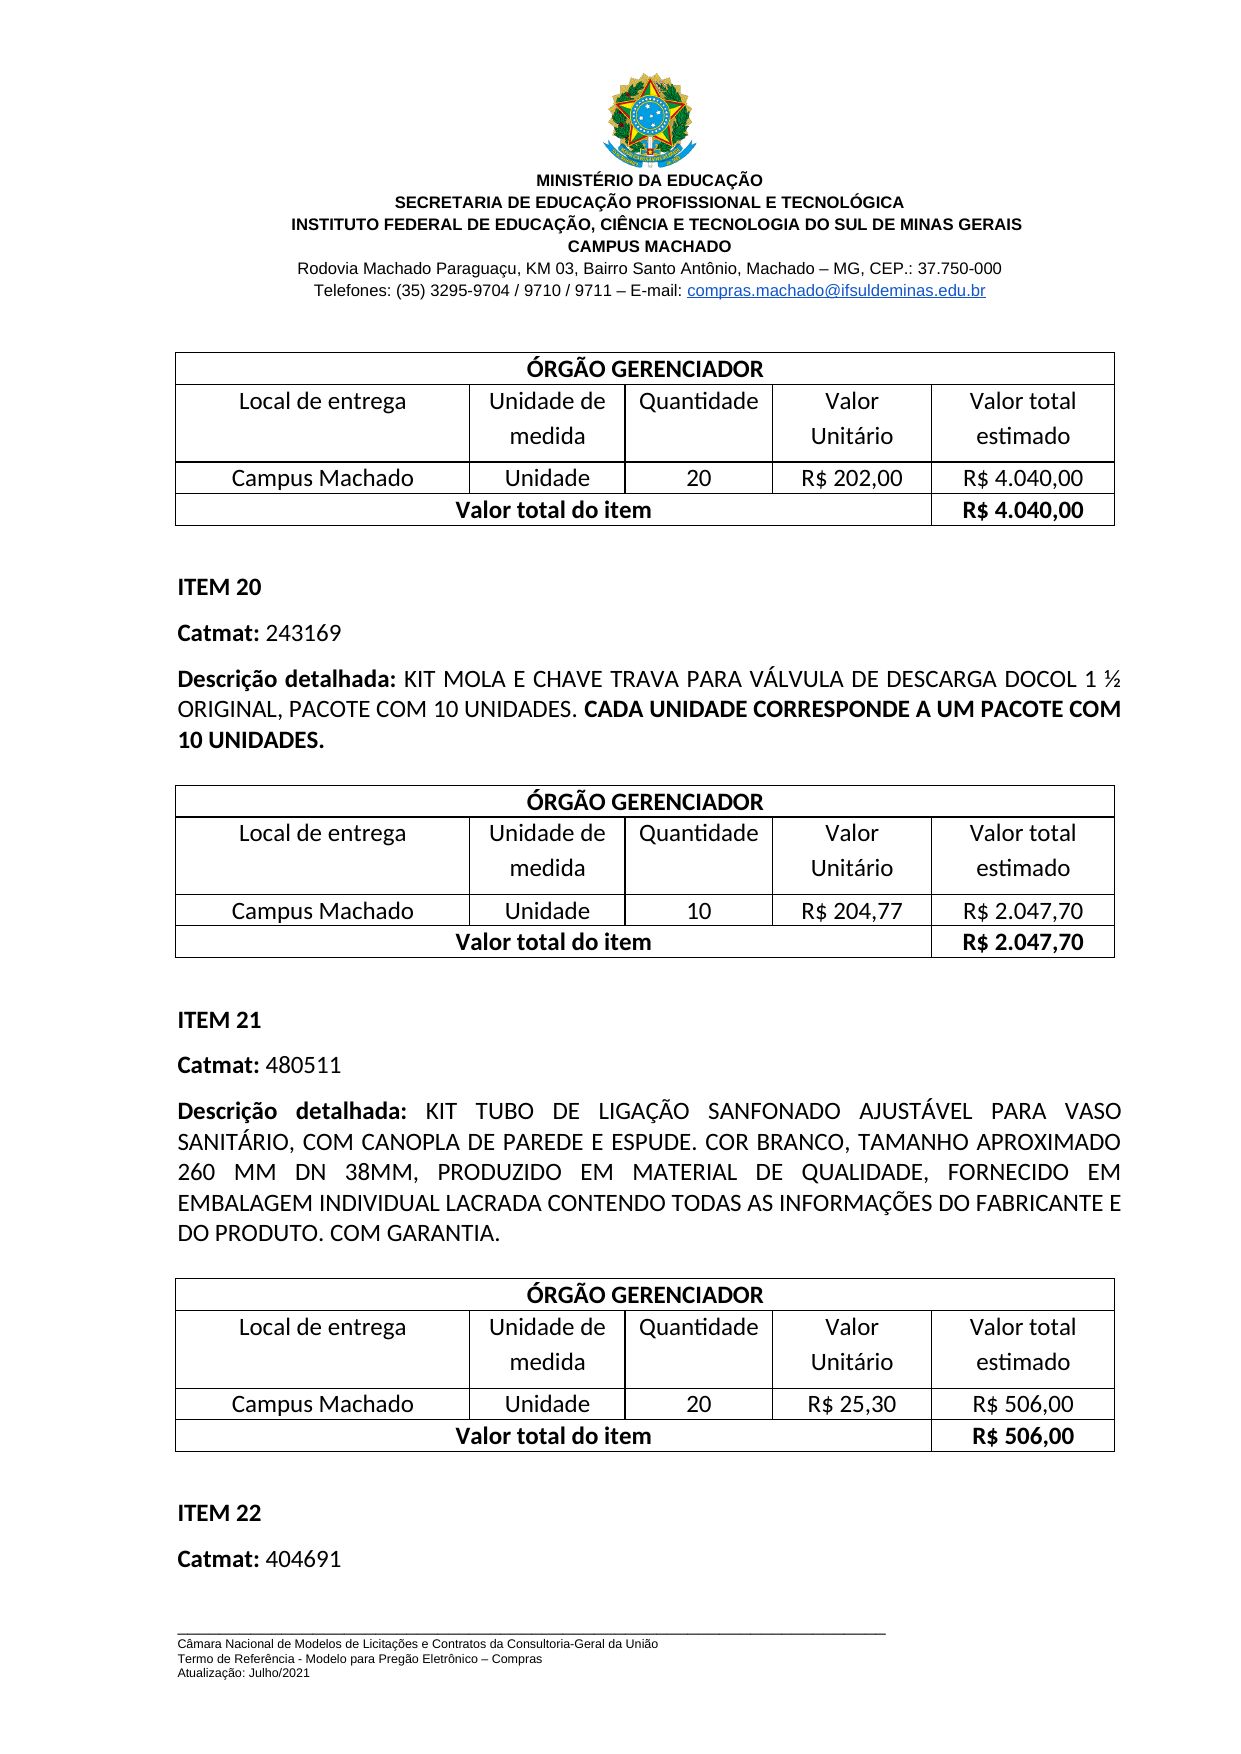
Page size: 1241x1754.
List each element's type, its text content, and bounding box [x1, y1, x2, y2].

text ITEM 22 [177, 1497, 1122, 1528]
table_cell Quantidade [626, 1311, 772, 1387]
table_cell R$ 202,00 [773, 463, 931, 493]
text ITEM 21 [177, 1004, 1122, 1034]
table_cell Unidade de medida [470, 818, 624, 894]
table_cell Local de entrega [176, 385, 469, 461]
table_cell Valor total estimado [932, 385, 1114, 461]
table_cell Valor Unitário [773, 818, 931, 894]
table_cell R$ 204,77 [773, 895, 931, 925]
table_cell Valor Unitário [773, 1311, 931, 1387]
table_cell Valor total do item [176, 926, 931, 957]
table_header ÓRGÃO GERENCIADOR [176, 353, 1114, 384]
picture [603, 73, 697, 168]
table_cell R$ 2.047,70 [932, 926, 1114, 957]
table_cell Campus Machado [176, 463, 469, 493]
table_cell Valor Unitário [773, 385, 931, 461]
table_cell R$ 4.040,00 [932, 463, 1114, 493]
table_cell Unidade de medida [470, 1311, 624, 1387]
table_cell Valor total estimado [932, 1311, 1114, 1387]
table_cell Quantidade [626, 385, 772, 461]
table_cell Valor total estimado [932, 818, 1114, 894]
table_header ÓRGÃO GERENCIADOR [176, 1279, 1114, 1310]
table_cell Unidade [470, 895, 624, 925]
text ITEM 20 [177, 571, 1122, 602]
table_cell Local de entrega [176, 1311, 469, 1387]
table_cell R$ 4.040,00 [932, 494, 1114, 524]
table_cell Campus Machado [176, 1389, 469, 1419]
table_cell Quantidade [626, 818, 772, 894]
table_cell R$ 506,00 [932, 1389, 1114, 1419]
picture [669, 149, 680, 155]
table_cell 20 [626, 1389, 772, 1419]
text Catmat: 404691 [177, 1543, 1122, 1573]
table_cell R$ 506,00 [932, 1420, 1114, 1451]
picture [643, 163, 658, 168]
table_header ÓRGÃO GERENCIADOR [176, 786, 1114, 816]
table_cell Unidade [470, 463, 624, 493]
text Descrição detalhada: KIT TUBO DE LIGAÇÃO SANFONADO AJUSTÁVEL PARA VASO SANITÁRIO, COM CANOPLA DE PAREDE E ESPUDE. COR BRANCO, TAMANHO APROXIMADO 260 MM DN 38MM, PRODUZIDO EM MATERIAL DE QUALIDADE, FORNECIDO EM EMBALAGEM INDIVIDUAL LACRADA CONTENDO TODAS AS INFORMAÇÕES DO FABRICANTE E DO PRODUTO. COM GARANTIA. [177, 1095, 1122, 1248]
table_cell Unidade [470, 1389, 624, 1419]
table_cell Unidade de medida [470, 385, 624, 461]
table_cell 10 [626, 895, 772, 925]
table_cell R$ 2.047,70 [932, 895, 1114, 925]
text Descrição detalhada: KIT MOLA E CHAVE TRAVA PARA VÁLVULA DE DESCARGA DOCOL 1 ½ ORIGINAL, PACOTE COM 10 UNIDADES. CADA UNIDADE CORRESPONDE A UM PACOTE COM 10 UNIDADES. [177, 663, 1122, 754]
text Catmat: 243169 [177, 617, 1122, 647]
table_cell Local de entrega [176, 818, 469, 894]
table_cell Valor total do item [176, 494, 931, 524]
text Catmat: 480511 [177, 1049, 1122, 1080]
table_cell R$ 25,30 [773, 1389, 931, 1419]
table_cell Campus Machado [176, 895, 469, 925]
table_cell Valor total do item [176, 1420, 931, 1451]
table_cell 20 [626, 463, 772, 493]
